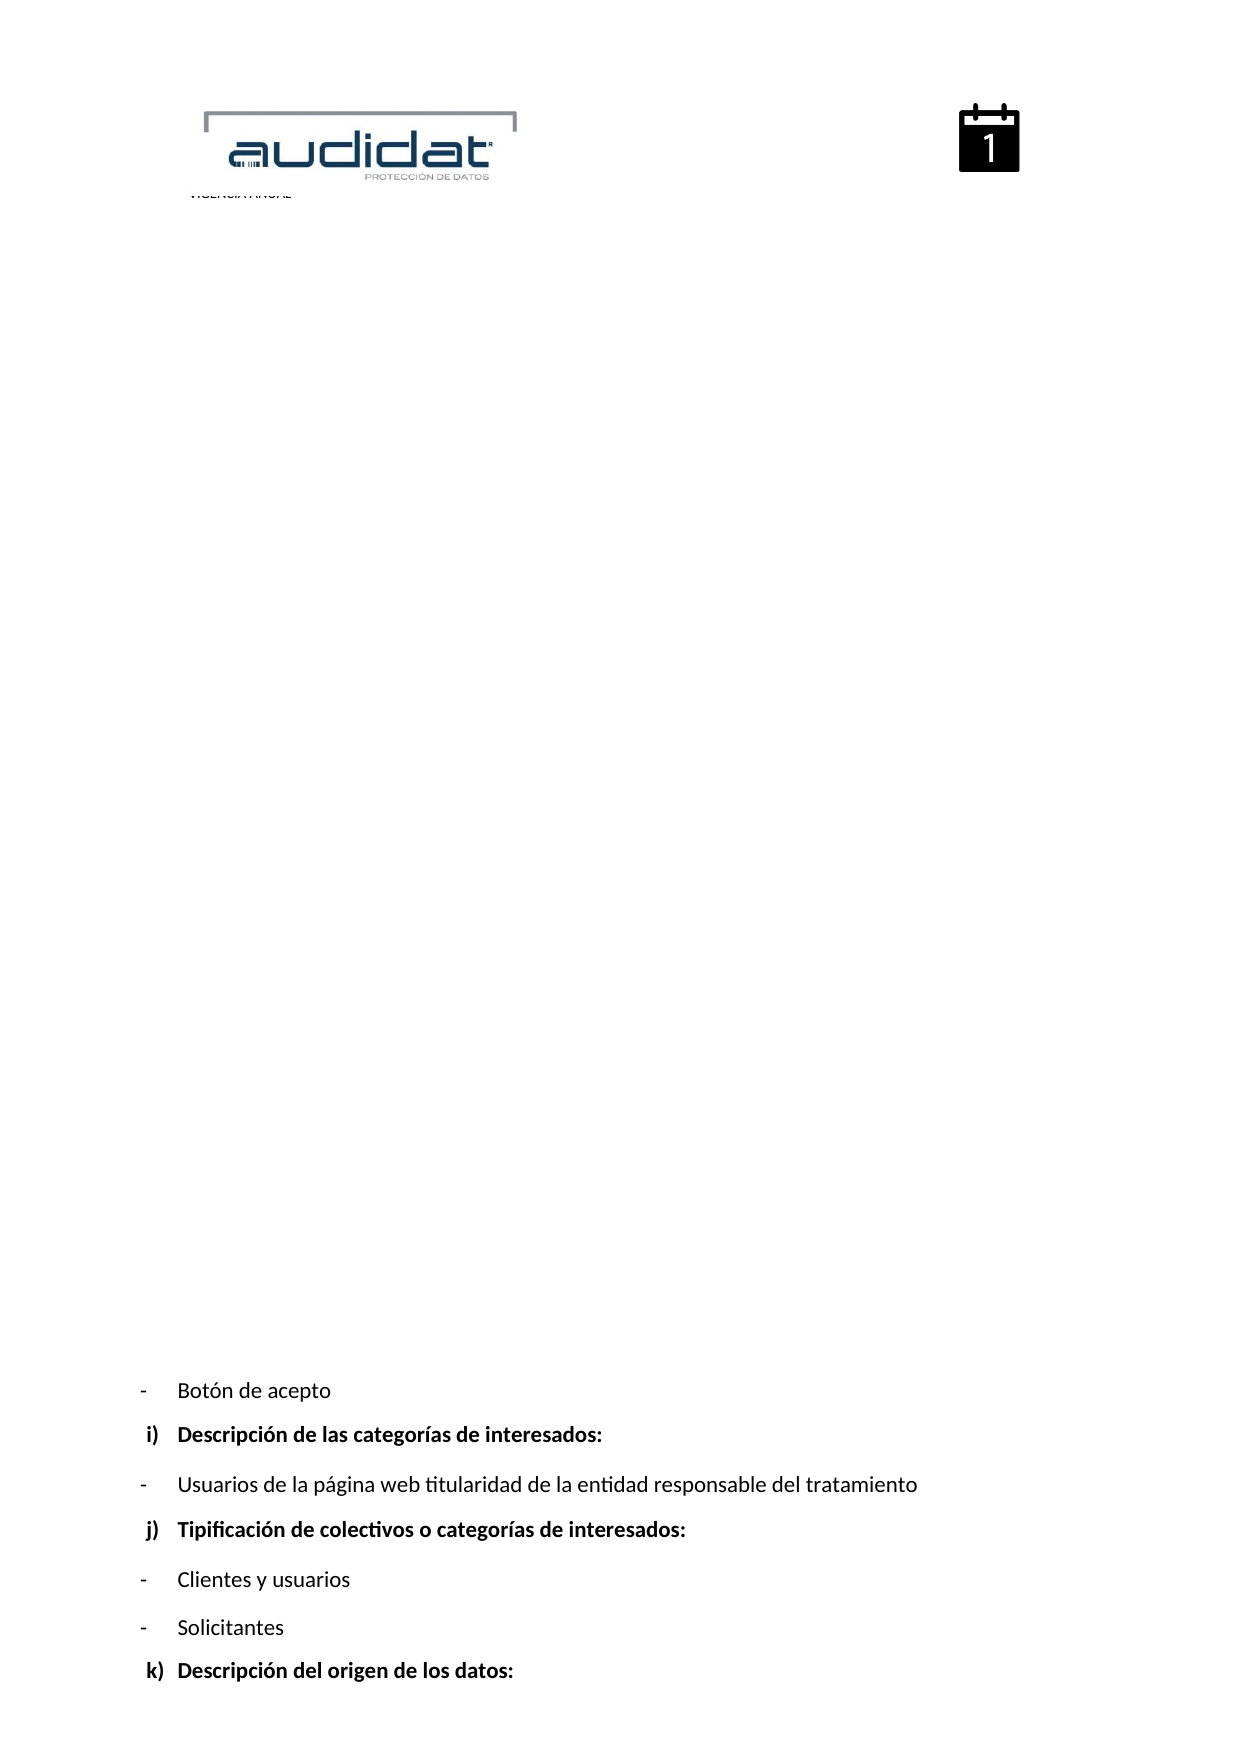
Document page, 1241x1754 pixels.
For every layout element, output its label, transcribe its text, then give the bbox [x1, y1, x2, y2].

list Solicitantes [140, 1613, 1064, 1641]
list Clientes y usuarios [140, 1565, 1064, 1593]
list Usuarios de la página web titularidad de la entidad responsable del tratamiento [140, 1470, 1064, 1498]
list Descripción de las categorías de interesados: [146, 1420, 1064, 1448]
list Botón de acepto [140, 1376, 1064, 1404]
list Descripción del origen de los datos: [146, 1657, 1064, 1685]
list Tipificación de colectivos o categorías de interesados: [146, 1515, 1064, 1543]
